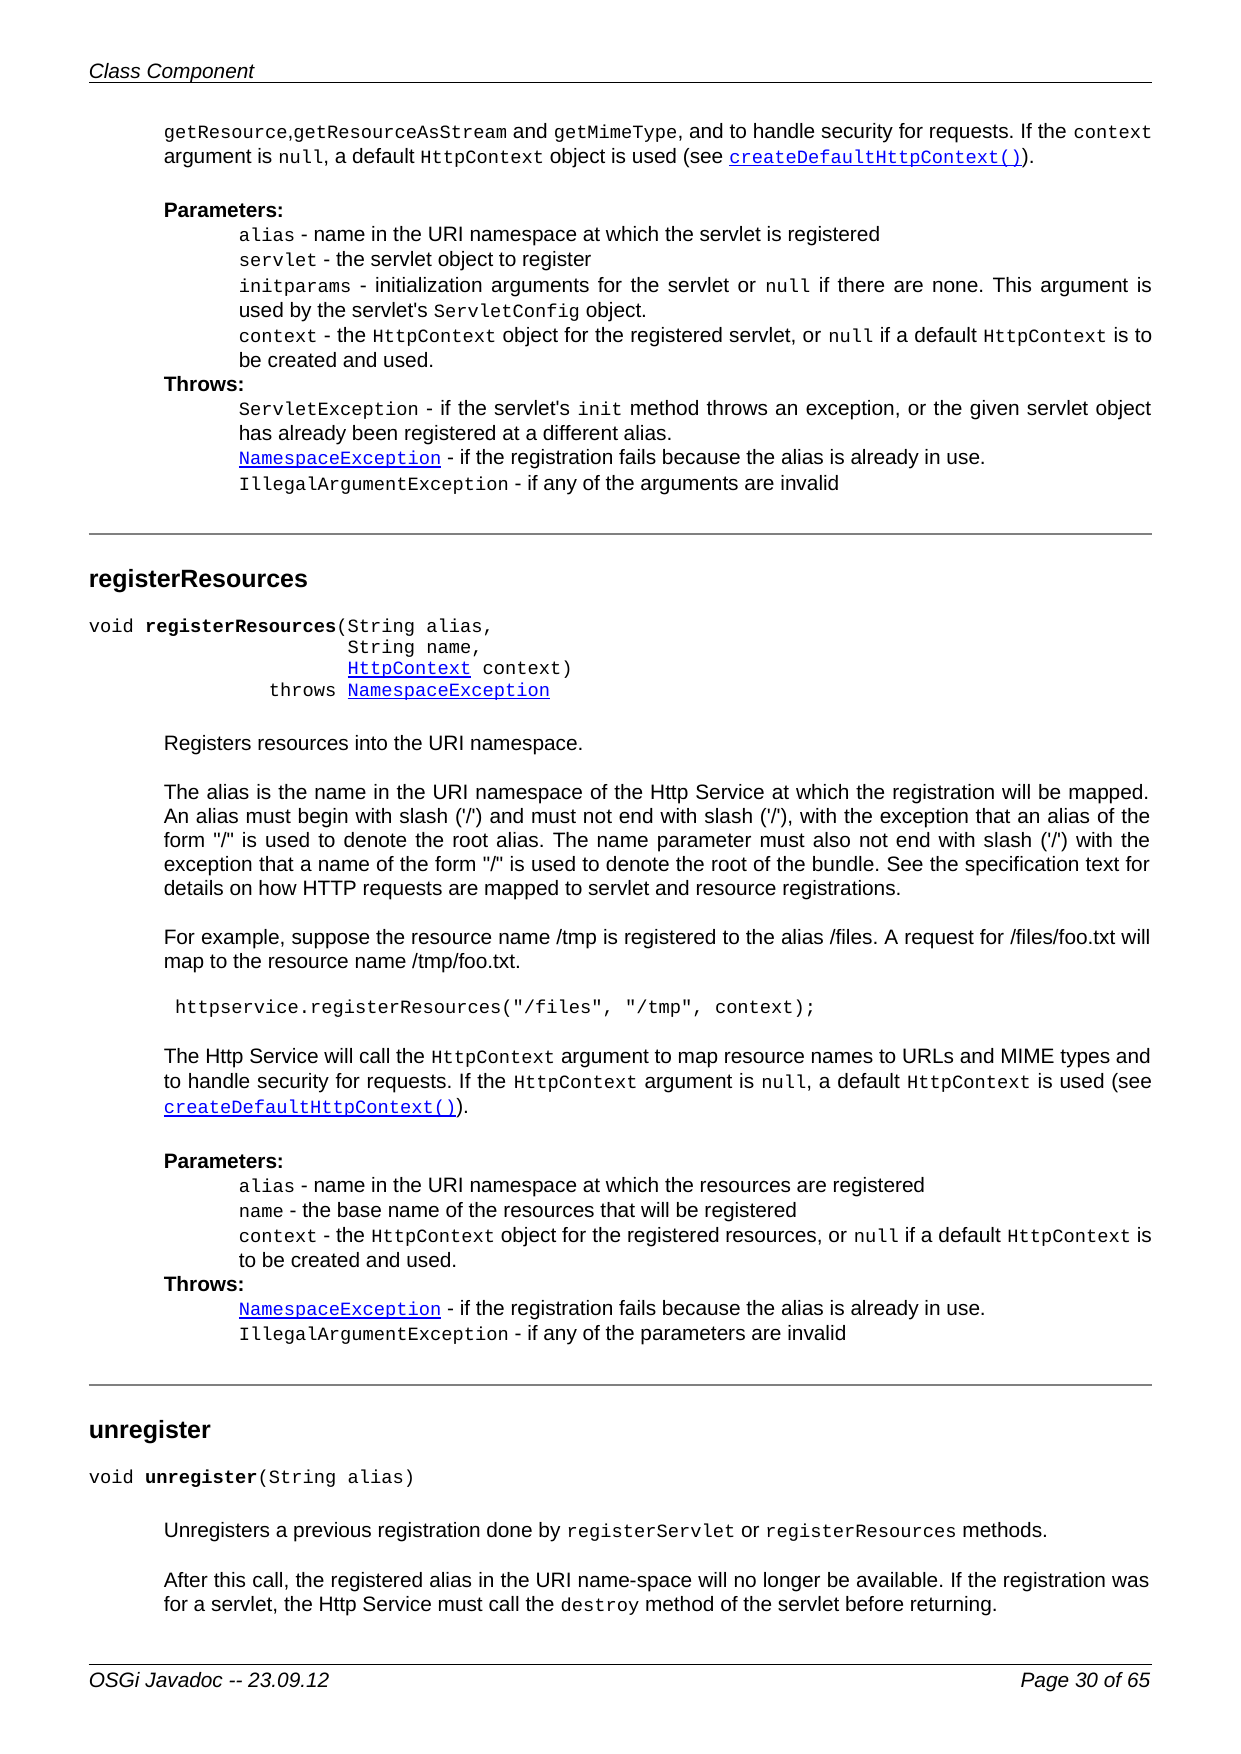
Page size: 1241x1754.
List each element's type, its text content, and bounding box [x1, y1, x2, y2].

text void unregister(String alias) [88, 1468, 1152, 1489]
text IllegalArgumentException - if any of the arguments are invalid [238, 470, 1152, 496]
text alias - name in the URI namespace at which the resources are registered [238, 1172, 1152, 1198]
text NamespaceException - if the registration fails because the alias is already in use. [238, 1296, 1152, 1321]
text IllegalArgumentException - if any of the parameters are invalid [238, 1321, 1152, 1346]
text getResource,getResourceAsStream and getMimeType, and to handle security for requests. If the context argument is null, a default HttpContext object is used (see createDefaultHttpContext()). [163, 118, 1152, 169]
text context - the HttpContext object for the registered servlet, or null if a default HttpContext is to be created and used. [238, 323, 1152, 372]
text The Http Service will call the HttpContext argument to map resource names to URLs and MIME types and to handle security for requests. If the HttpContext argument is null, a default HttpContext is used (see createDefaultHttpContext()). [163, 1044, 1152, 1119]
text For example, suppose the resource name /tmp is registered to the alias /files. A request for /files/foo.txt will map to the resource name /tmp/foo.txt. [163, 924, 1152, 972]
text NamespaceException - if the registration fails because the alias is already in use. [238, 445, 1152, 470]
subtitle unregister [88, 1415, 1152, 1443]
text servlet - the servlet object to register [238, 247, 1152, 272]
text Parameters: [163, 198, 1152, 222]
text Registers resources into the URI namespace. [163, 731, 1152, 755]
text After this call, the registered alias in the URI name-space will no longer be available. If the registration was for a servlet, the Http Service must call the destroy method of the servlet before returning. [163, 1568, 1152, 1617]
text initparams - initialization arguments for the servlet or null if there are none. This argument is used by the servlet's ServletConfig object. [238, 272, 1152, 323]
subtitle registerResources [88, 564, 1152, 592]
text ServletException - if the servlet's init method throws an exception, or the given servlet object has already been registered at a different alias. [238, 396, 1152, 445]
text The alias is the name in the URI namespace of the Http Service at which the registration will be mapped. An alias must begin with slash ('/') and must not end with slash ('/'), with the exception that an alias of the form "/" is used to denote the root alias. The name parameter must also not end with slash ('/') with the exception that a name of the form "/" is used to denote the root of the bundle. See the specification text for details on how HTTP requests are mapped to servlet and resource registrations. [163, 780, 1152, 899]
text Throws: [163, 372, 1152, 396]
text Unregisters a previous registration done by registerServlet or registerResources methods. [163, 1518, 1152, 1543]
text Throws: [163, 1272, 1152, 1296]
text alias - name in the URI namespace at which the servlet is registered [238, 222, 1152, 247]
text void registerResources(String alias, String name, HttpContext context) throws NamespaceException [88, 617, 1152, 702]
text Parameters: [163, 1148, 1152, 1172]
text name - the base name of the resources that will be registered [238, 1198, 1152, 1223]
text context - the HttpContext object for the registered resources, or null if a default HttpContext is to be created and used. [238, 1223, 1152, 1272]
text httpservice.registerResources("/files", "/tmp", context); [163, 997, 1152, 1019]
